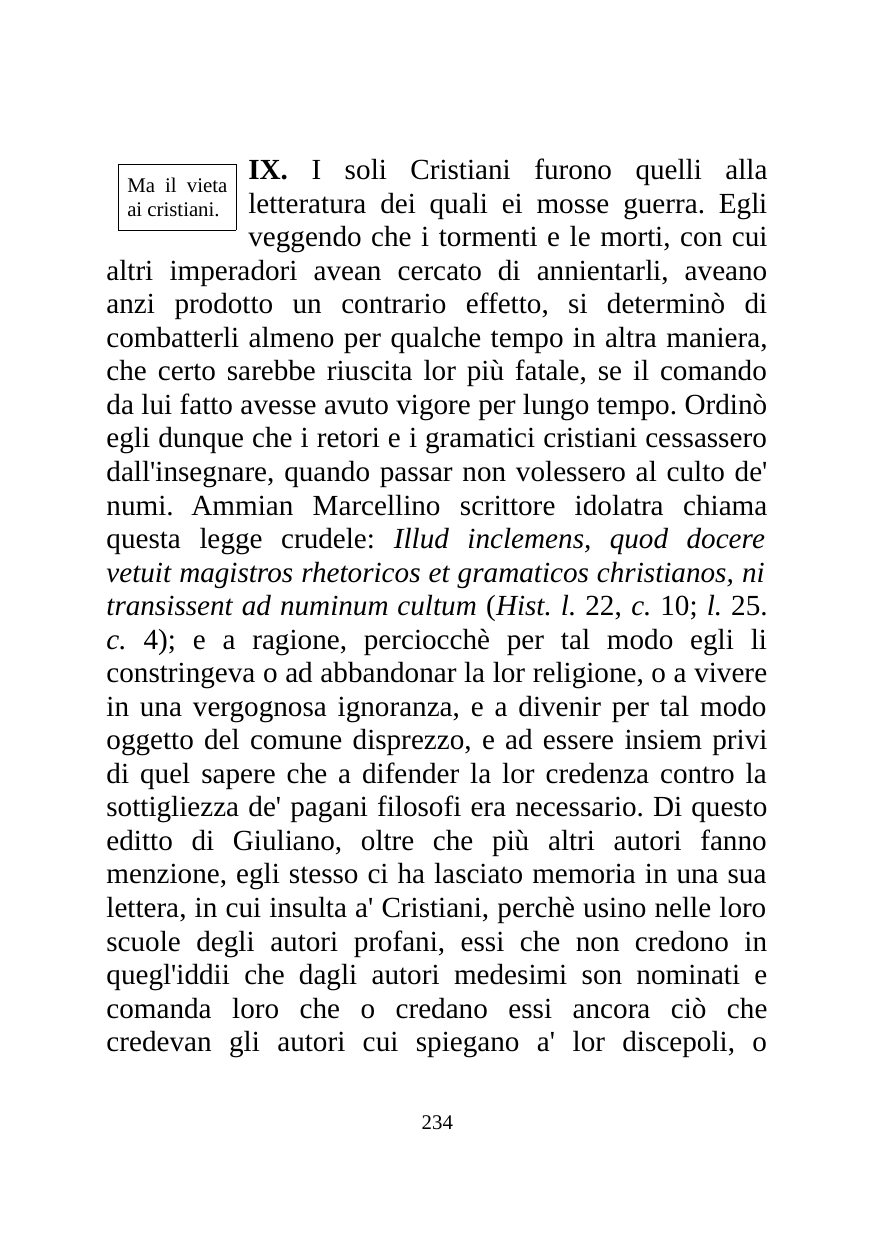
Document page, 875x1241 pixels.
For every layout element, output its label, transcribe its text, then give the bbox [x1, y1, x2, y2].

text IX. I soli Cristiani furono quelli alla letteratura dei quali ei mosse guerra. Egli veggendo che i tormenti e le morti, con cui altri imperadori avean cercato di annientarli, aveano anzi prodotto un contrario effetto, si determinò di combatterli almeno per qualche tempo in altra maniera, che certo sarebbe riuscita lor più fatale, se il comando da lui fatto avesse avuto vigore per lungo tempo. Ordinò egli dunque che i retori e i gramatici cristiani cessassero dall'insegnare, quando passar non volessero al culto de' numi. Ammian Marcellino scrittore idolatra chiama questa legge crudele: Illud inclemens, quod docere vetuit magistros rhetoricos et gramaticos christianos, ni transissent ad numinum cultum (Hist. l. 22, c. 10; l. 25. c. 4); e a ragione, perciocchè per tal modo egli li constringeva o ad abbandonar la lor religione, o a vivere in una vergognosa ignoranza, e a divenir per tal modo oggetto del comune disprezzo, e ad essere insiem privi di quel sapere che a difender la lor credenza contro la sottigliezza de' pagani filosofi era necessario. Di questo editto di Giuliano, oltre che più altri autori fanno menzione, egli stesso ci ha lasciato memoria in una sua lettera, in cui insulta a' Cristiani, perchè usino nelle loro scuole degli autori profani, essi che non credono in quegl'iddii che dagli autori medesimi son nominati e comanda loro che o credano essi ancora ciò che credevan gli autori cui spiegano a' lor discepoli, o [106, 152, 768, 1058]
text Ma il vieta ai cristiani. [127, 173, 227, 221]
